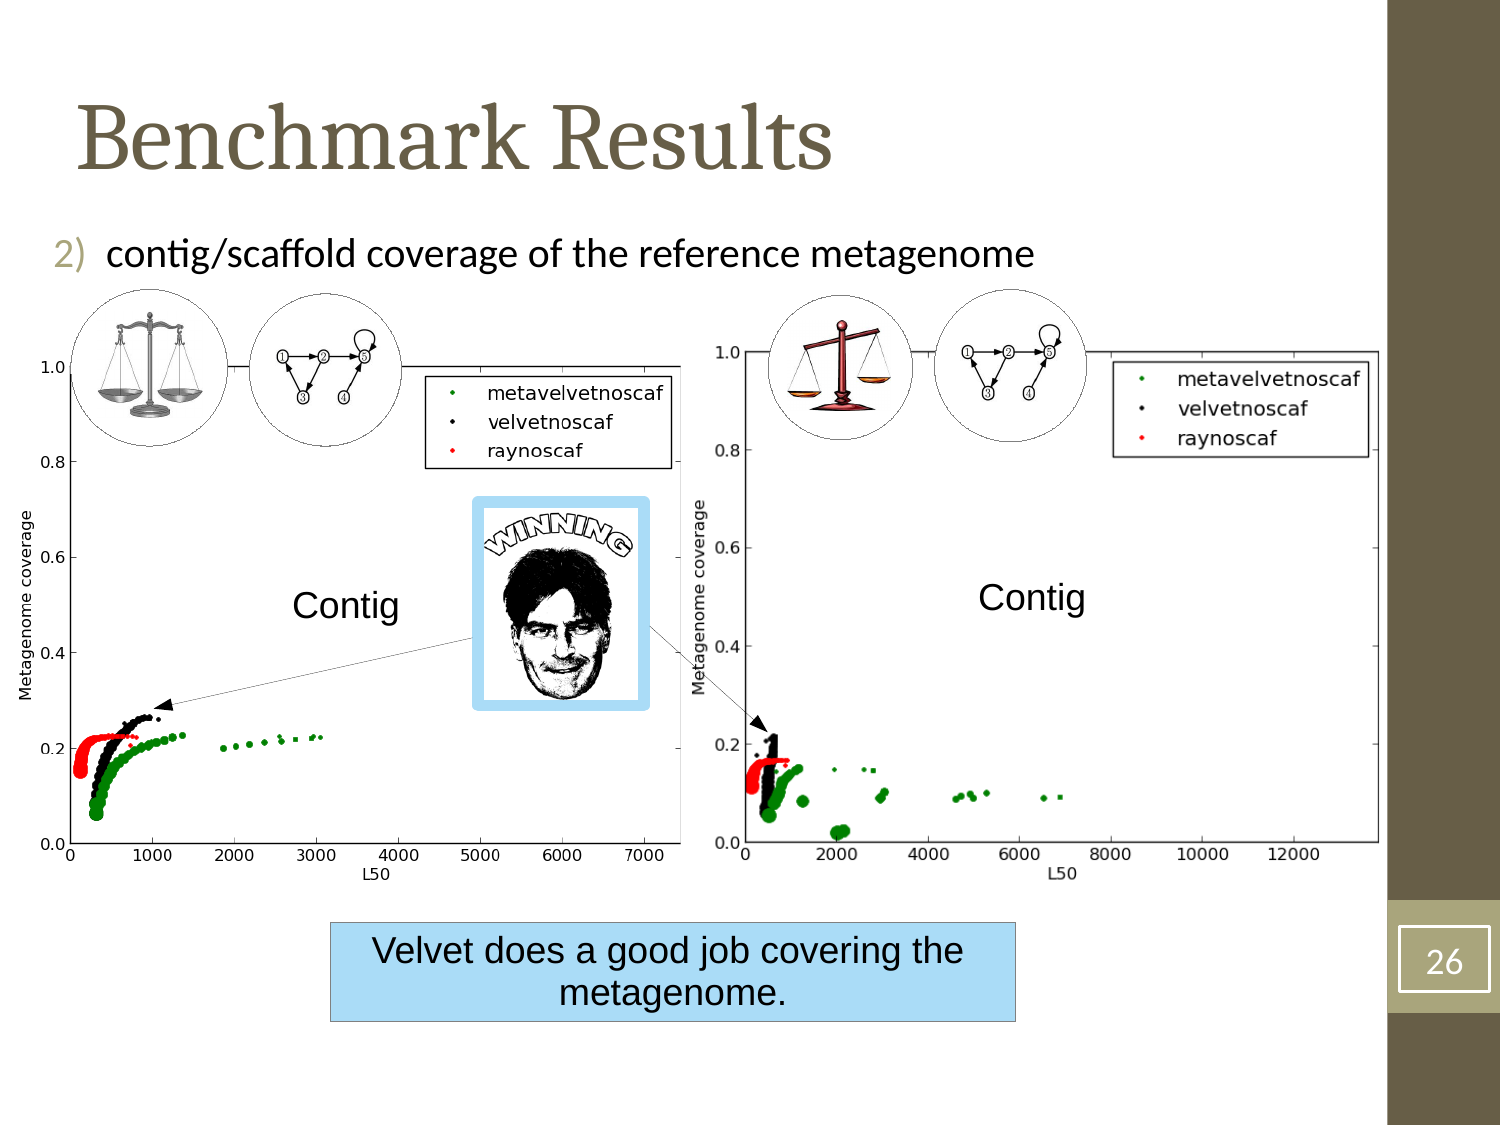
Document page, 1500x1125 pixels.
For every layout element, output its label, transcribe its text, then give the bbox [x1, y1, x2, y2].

text_box Velvet does a good job covering the metagenome. [330, 922, 1016, 1022]
picture [484, 507, 638, 700]
picture [954, 321, 1066, 410]
text_box [249, 293, 402, 447]
picture [11, 307, 35, 903]
list contig/scaﬀold coverage of the reference metagenome [35, 236, 1382, 1063]
text_box [768, 295, 913, 440]
title Benchmark Results [75, 82, 1326, 195]
picture [97, 311, 203, 418]
picture [269, 326, 381, 414]
text_box [934, 289, 1087, 442]
picture [787, 320, 891, 411]
text_box [70, 289, 228, 447]
